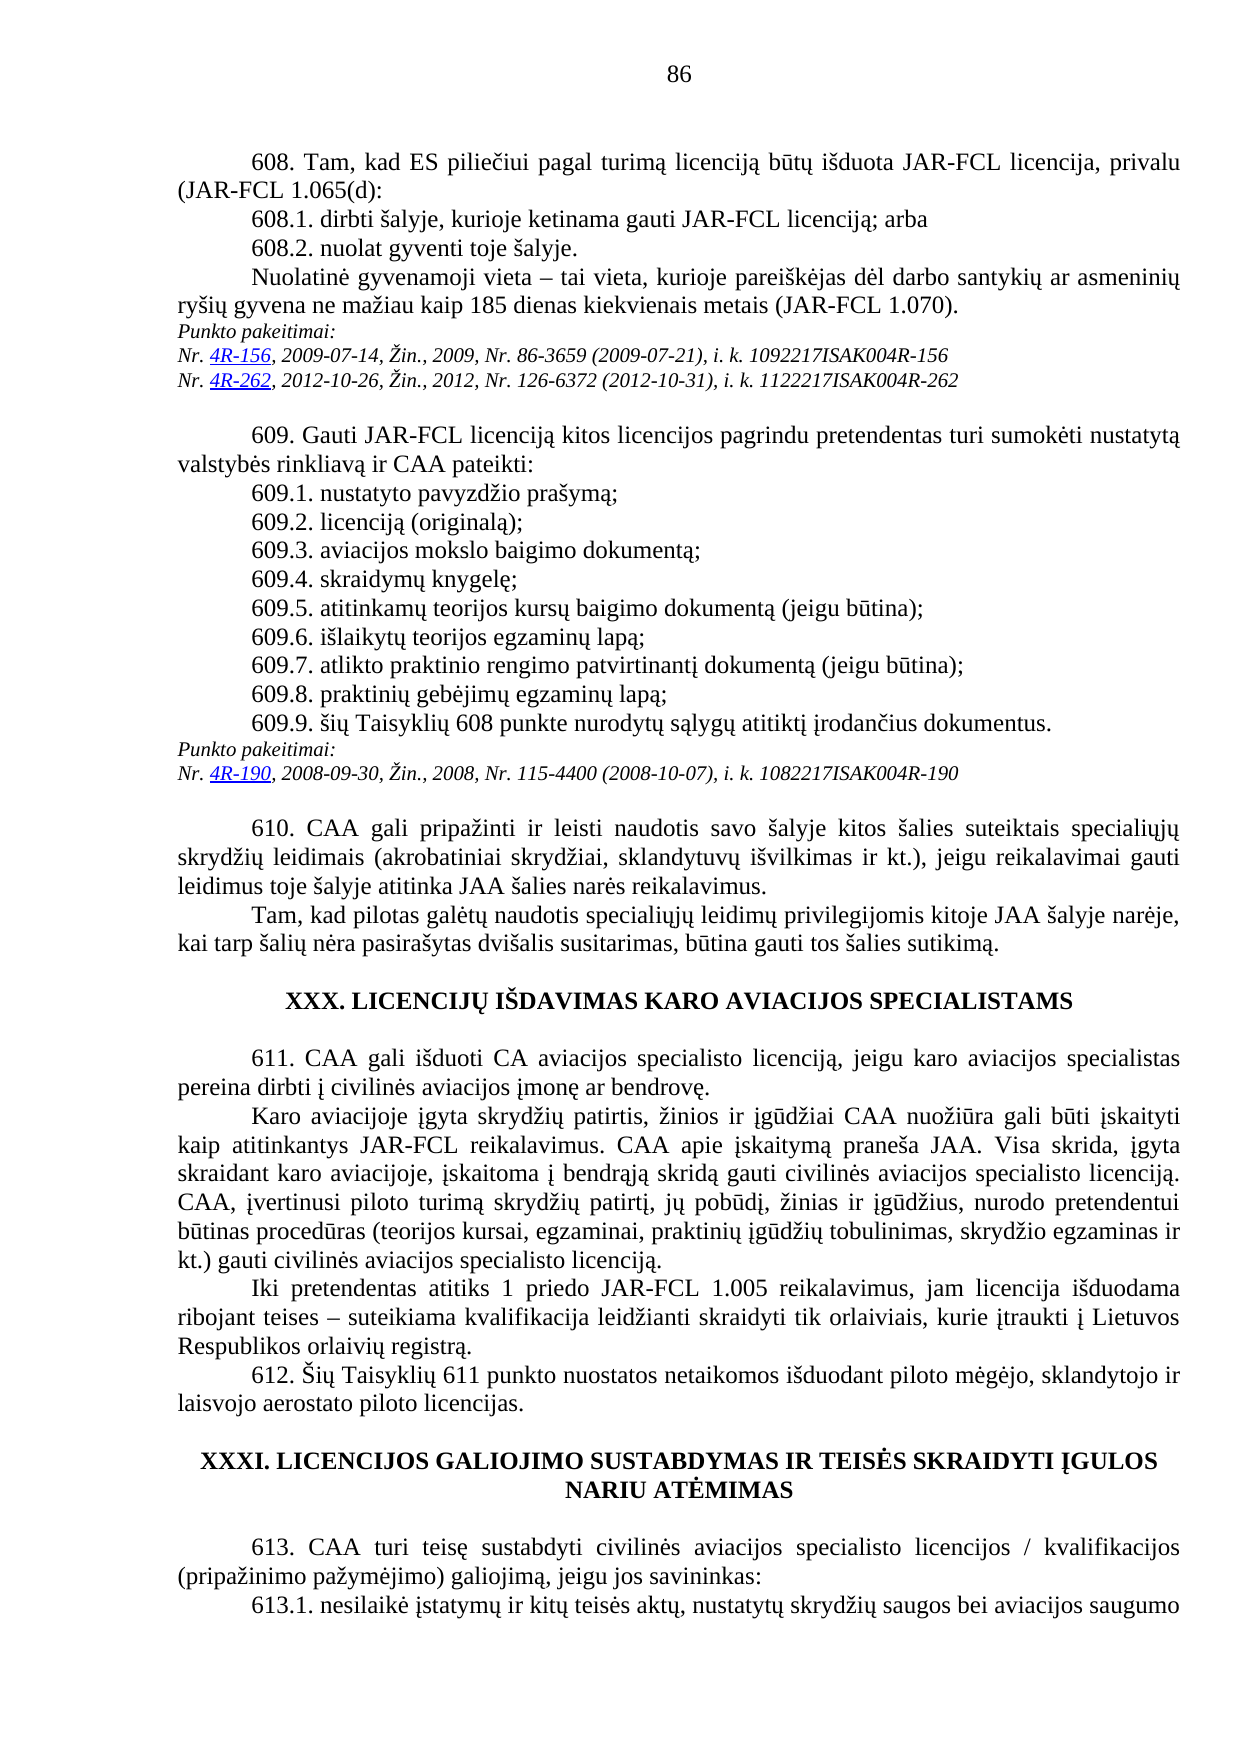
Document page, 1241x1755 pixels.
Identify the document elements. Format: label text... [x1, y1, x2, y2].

text 612. Šių Taisyklių 611 punkto nuostatos netaikomos išduodant piloto mėgėjo, sklandytojo ir laisvojo aerostato piloto licencijas. [177, 1360, 1181, 1417]
text 613. CAA turi teisę sustabdyti civilinės aviacijos specialisto licencijos / kvalifikacijos (pripažinimo pažymėjimo) galiojimą, jeigu jos savininkas: [177, 1532, 1181, 1590]
text 609.9. šių Taisyklių 608 punkte nurodytų sąlygų atitiktį įrodančius dokumentus. [177, 708, 1181, 737]
text Punkto pakeitimai: [177, 319, 1181, 343]
text 609.4. skraidymų knygelę; [177, 564, 1181, 593]
text Punkto pakeitimai: [177, 737, 1181, 761]
text 609.6. išlaikytų teorijos egzaminų lapą; [177, 622, 1181, 650]
text Nr. 4R-262, 2012-10-26, Žin., 2012, Nr. 126-6372 (2012-10-31), i. k. 1122217ISAK004R-262 [177, 367, 1181, 392]
text Nr. 4R-156, 2009-07-14, Žin., 2009, Nr. 86-3659 (2009-07-21), i. k. 1092217ISAK004R-156 [177, 343, 1181, 367]
text Karo aviacijoje įgyta skrydžių patirtis, žinios ir įgūdžiai CAA nuožiūra gali būti įskaityti kaip atitinkantys JAR-FCL reikalavimus. CAA apie įskaitymą praneša JAA. Visa skrida, įgyta skraidant karo aviacijoje, įskaitoma į bendrąją skridą gauti civilinės aviacijos specialisto licenciją. CAA, įvertinusi piloto turimą skrydžių patirtį, jų pobūdį, žinias ir įgūdžius, nurodo pretendentui būtinas procedūras (teorijos kursai, egzaminai, praktinių įgūdžių tobulinimas, skrydžio egzaminas ir kt.) gauti civilinės aviacijos specialisto licenciją. [177, 1101, 1181, 1273]
text 609.7. atlikto praktinio rengimo patvirtinantį dokumentą (jeigu būtina); [177, 650, 1181, 679]
text 611. CAA gali išduoti CA aviacijos specialisto licenciją, jeigu karo aviacijos specialistas pereina dirbti į civilinės aviacijos įmonę ar bendrovę. [177, 1043, 1181, 1101]
text 609.3. aviacijos mokslo baigimo dokumentą; [177, 535, 1181, 564]
text XXXI. LICENCIJOS GALIOJIMO SUSTABDYMAS IR TEISĖS SKRAIDYTI ĮGULOS NARIU ATĖMIMAS [177, 1446, 1181, 1503]
text Iki pretendentas atitiks 1 priedo JAR-FCL 1.005 reikalavimus, jam licencija išduodama ribojant teises – suteikiama kvalifikacija leidžianti skraidyti tik orlaiviais, kurie įtraukti į Lietuvos Respublikos orlaivių registrą. [177, 1273, 1181, 1360]
text Nr. 4R-190, 2008-09-30, Žin., 2008, Nr. 115-4400 (2008-10-07), i. k. 1082217ISAK004R-190 [177, 761, 1181, 785]
text 610. CAA gali pripažinti ir leisti naudotis savo šalyje kitos šalies suteiktais specialiųjų skrydžių leidimais (akrobatiniai skrydžiai, sklandytuvų išvilkimas ir kt.), jeigu reikalavimai gauti leidimus toje šalyje atitinka JAA šalies narės reikalavimus. [177, 813, 1181, 900]
text Nuolatinė gyvenamoji vieta – tai vieta, kurioje pareiškėjas dėl darbo santykių ar asmeninių ryšių gyvena ne mažiau kaip 185 dienas kiekvienais metais (JAR-FCL 1.070). [177, 262, 1181, 319]
text 613.1. nesilaikė įstatymų ir kitų teisės aktų, nustatytų skrydžių saugos bei aviacijos saugumo [177, 1590, 1181, 1618]
text 609.2. licenciją (originalą); [177, 507, 1181, 535]
text 609.5. atitinkamų teorijos kursų baigimo dokumentą (jeigu būtina); [177, 593, 1181, 622]
text 609.1. nustatyto pavyzdžio prašymą; [177, 478, 1181, 507]
text 609.8. praktinių gebėjimų egzaminų lapą; [177, 679, 1181, 708]
text 608.2. nuolat gyventi toje šalyje. [177, 233, 1181, 262]
text 608.1. dirbti šalyje, kurioje ketinama gauti JAR-FCL licenciją; arba [177, 204, 1181, 233]
text Tam, kad pilotas galėtų naudotis specialiųjų leidimų privilegijomis kitoje JAA šalyje narėje, kai tarp šalių nėra pasirašytas dvišalis susitarimas, būtina gauti tos šalies sutikimą. [177, 900, 1181, 957]
text 608. Tam, kad ES piliečiui pagal turimą licenciją būtų išduota JAR-FCL licencija, privalu (JAR-FCL 1.065(d): [177, 147, 1181, 204]
text 609. Gauti JAR-FCL licenciją kitos licencijos pagrindu pretendentas turi sumokėti nustatytą valstybės rinkliavą ir CAA pateikti: [177, 420, 1181, 478]
text XXX. LICENCIJŲ IŠDAVIMAS KARO AVIACIJOS SPECIALISTAMS [177, 986, 1181, 1015]
